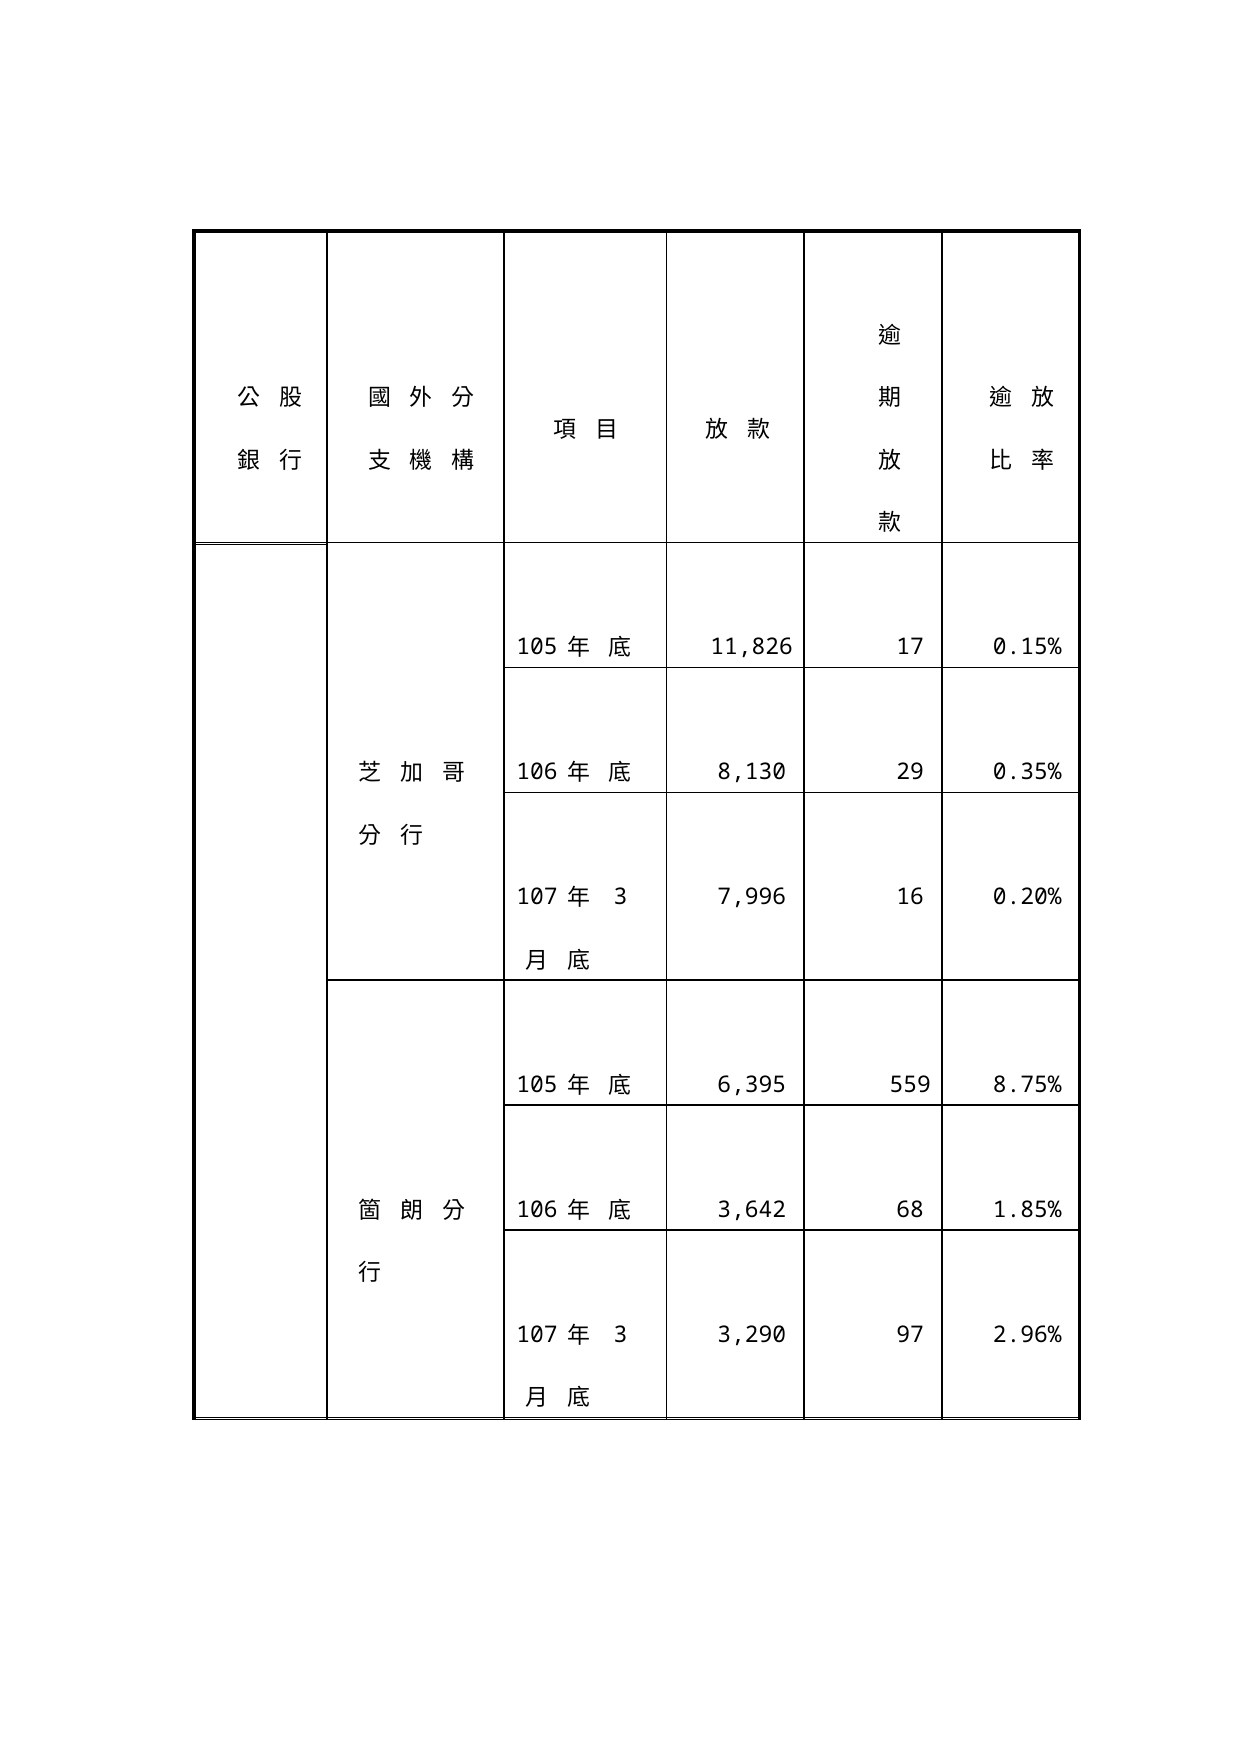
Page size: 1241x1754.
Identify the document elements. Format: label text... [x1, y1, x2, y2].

table_cell 0.15% [943, 543, 1078, 667]
table_cell 芝加哥分行 [328, 543, 503, 979]
table_cell 17 [805, 543, 941, 667]
table_cell 3,290 [667, 1231, 803, 1417]
table_header 放款 [667, 233, 803, 542]
table_header 逾期放款 [805, 233, 941, 542]
table_cell 97 [805, 1231, 941, 1417]
table_cell 107年3月底 [505, 1231, 666, 1417]
table_cell 68 [805, 1106, 941, 1229]
table_cell 3,642 [667, 1106, 803, 1229]
table_cell 2.96% [943, 1231, 1078, 1417]
table_cell 8,130 [667, 668, 803, 792]
table_cell 106年底 [505, 668, 666, 792]
table_header 公股銀行 [196, 233, 326, 542]
table_cell 106年底 [505, 1106, 666, 1229]
table_cell 0.35% [943, 668, 1078, 792]
table_cell 1.85% [943, 1106, 1078, 1229]
table_cell 7,996 [667, 793, 803, 979]
table_cell 6,395 [667, 981, 803, 1104]
table_cell 105年底 [505, 543, 666, 667]
table_cell 16 [805, 793, 941, 979]
table_cell 11,826 [667, 543, 803, 667]
table_cell 箇朗分行 [328, 981, 503, 1417]
table_cell 107年3月底 [505, 793, 666, 979]
table_cell 29 [805, 668, 941, 792]
table_cell 559 [805, 981, 941, 1104]
table_cell 8.75% [943, 981, 1078, 1104]
table_cell 105年底 [505, 981, 666, 1104]
table_cell [196, 545, 326, 1417]
table_header 逾放比率 [943, 233, 1078, 542]
table_cell 0.20% [943, 793, 1078, 979]
table_header 國外分支機構 [328, 233, 503, 542]
table_header 項目 [505, 233, 666, 542]
